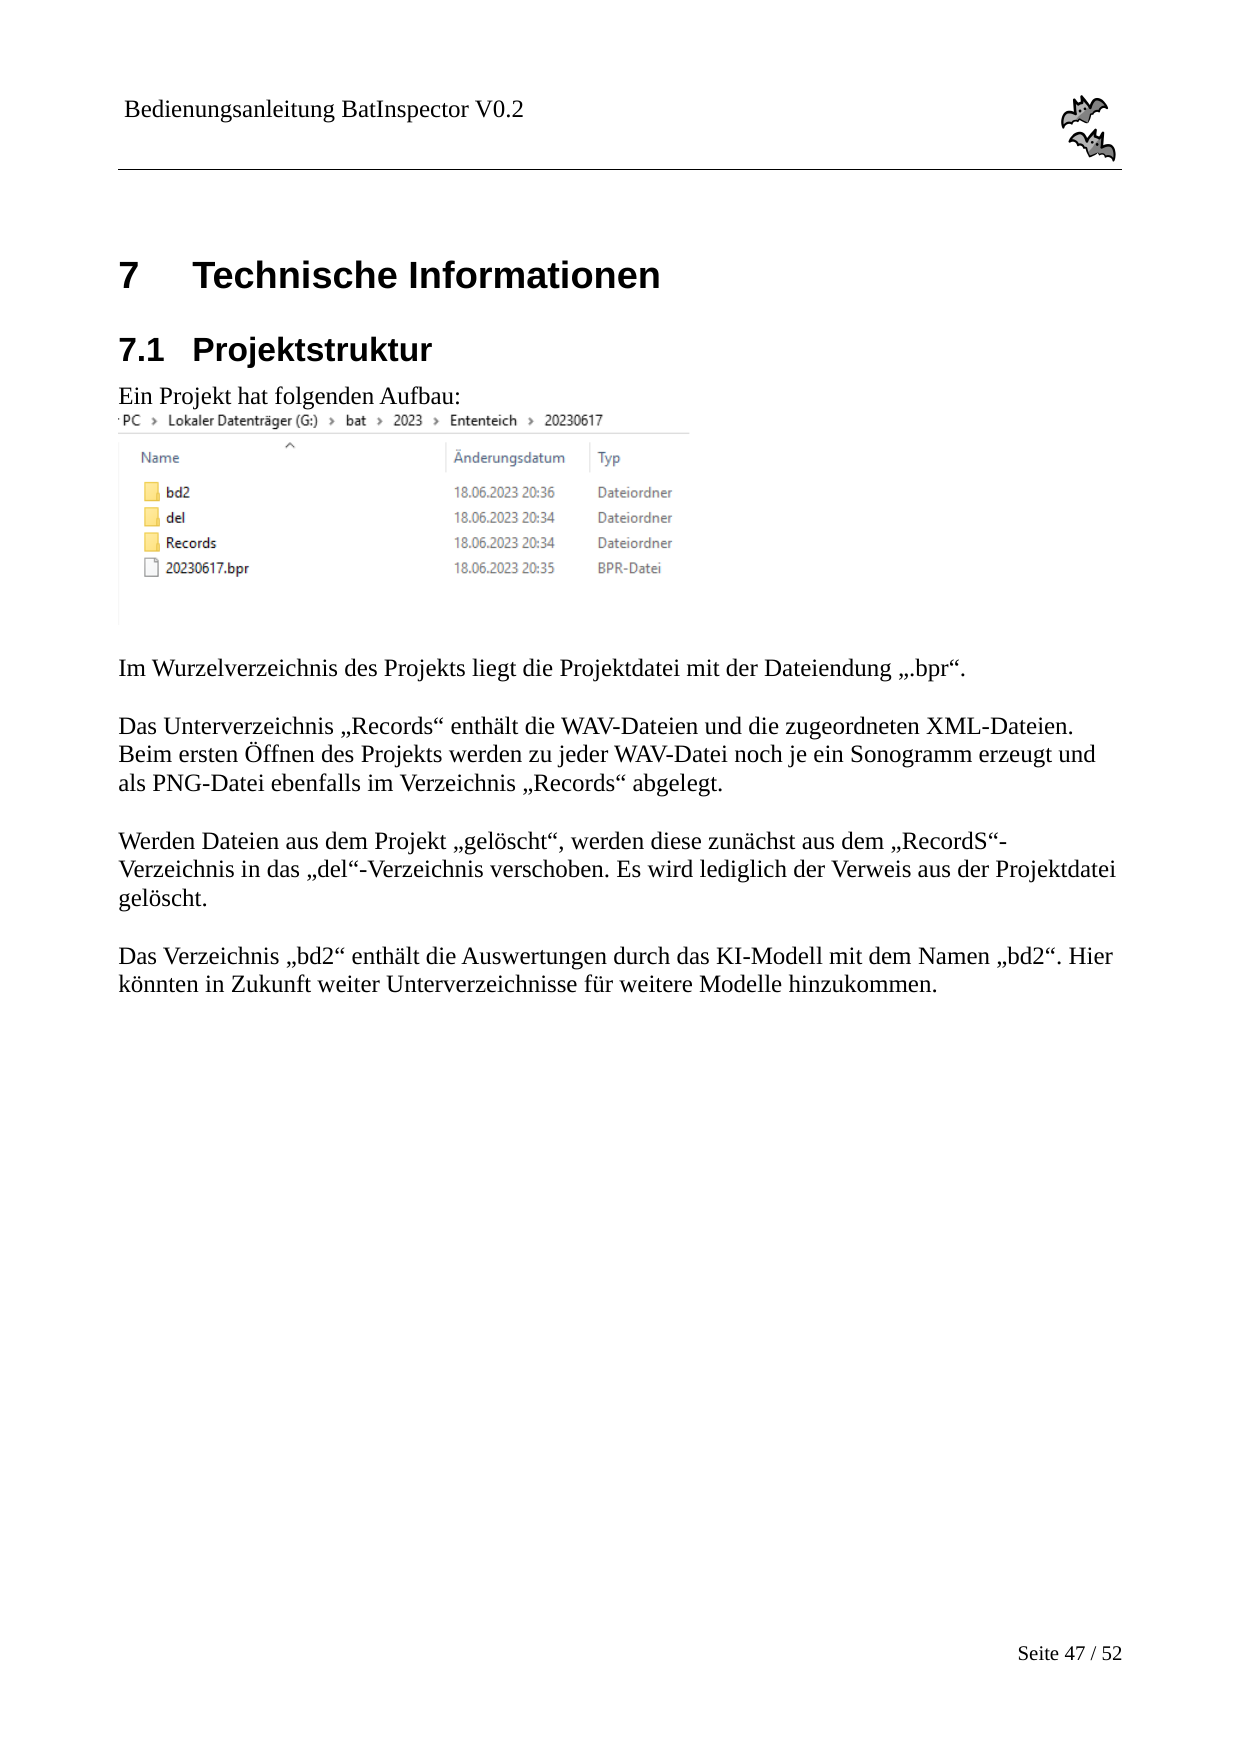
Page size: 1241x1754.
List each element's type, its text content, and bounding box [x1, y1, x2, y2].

text Das Verzeichnis „bd2“ enthält die Auswertungen durch das KI-Modell mit dem Namen „bd2“. Hier könnten in Zukunft weiter Unterverzeichnisse für weitere Modelle hinzukommen. [118, 941, 1122, 998]
subtitle Technische Informationen [118, 253, 1122, 297]
subtitle Projektstruktur [118, 330, 1122, 369]
picture [1057, 95, 1120, 162]
picture [118, 410, 690, 625]
text Das Unterverzeichnis „Records“ enthält die WAV-Dateien und die zugeordneten XML-Dateien. Beim ersten Öffnen des Projekts werden zu jeder WAV-Datei noch je ein Sonogramm erzeugt und als PNG-Datei ebenfalls im Verzeichnis „Records“ abgelegt. [118, 711, 1122, 797]
text Ein Projekt hat folgenden Aufbau: [118, 381, 1122, 410]
text Im Wurzelverzeichnis des Projekts liegt die Projektdatei mit der Dateiendung „.bpr“. [118, 653, 1122, 682]
text Werden Dateien aus dem Projekt „gelöscht“, werden diese zunächst aus dem „RecordS“-Verzeichnis in das „del“-Verzeichnis verschoben. Es wird lediglich der Verweis aus der Projektdatei gelöscht. [118, 826, 1122, 912]
